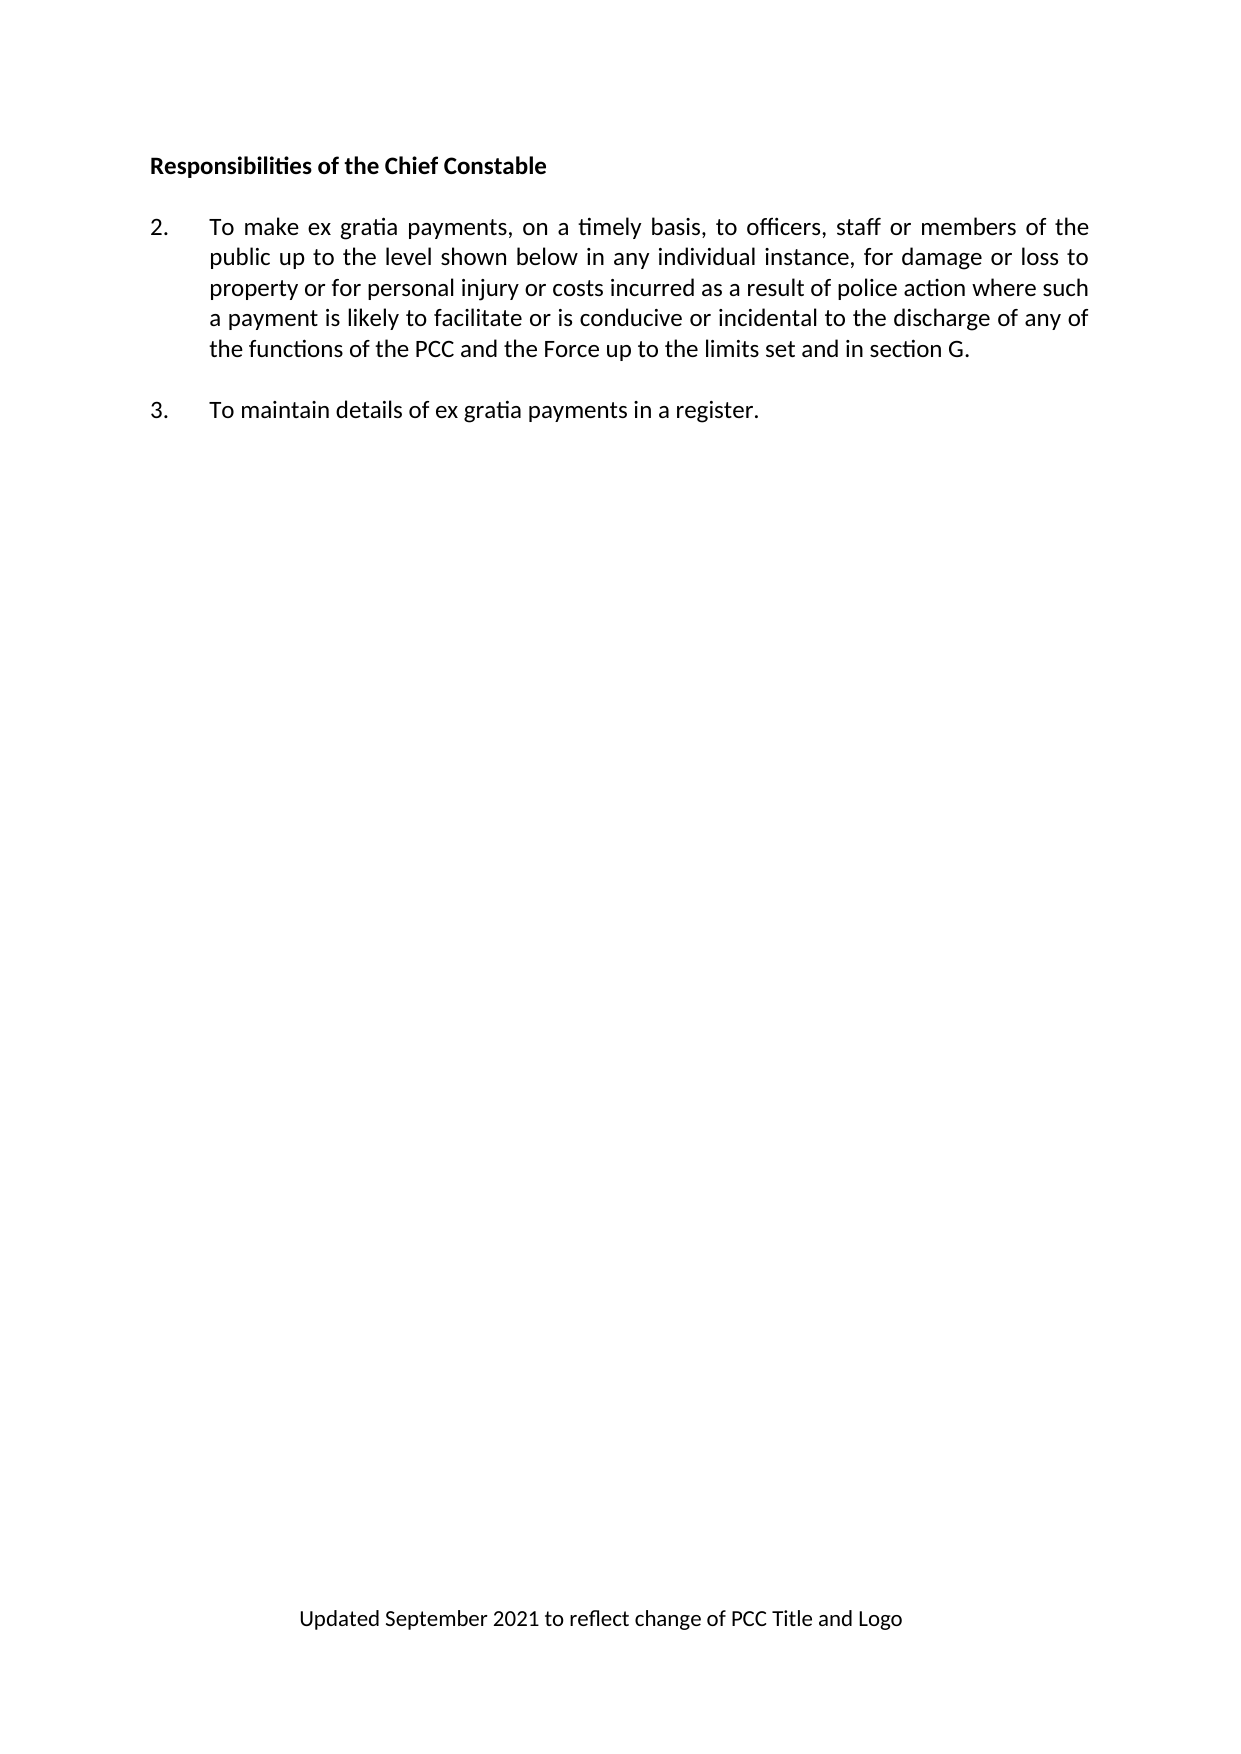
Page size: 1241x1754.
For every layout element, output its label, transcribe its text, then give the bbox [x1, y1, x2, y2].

subtitle Responsibilities of the Chief Constable [150, 150, 1090, 181]
list To maintain details of ex gratia payments in a register. [150, 394, 1090, 425]
list To make ex gratia payments, on a timely basis, to officers, staff or members of the public up to the level shown below in any individual instance, for damage or loss to property or for personal injury or costs incurred as a result of police action where such a payment is likely to facilitate or is conducive or incidental to the discharge of any of the functions of the PCC and the Force up to the limits set and in section G. [150, 211, 1090, 364]
